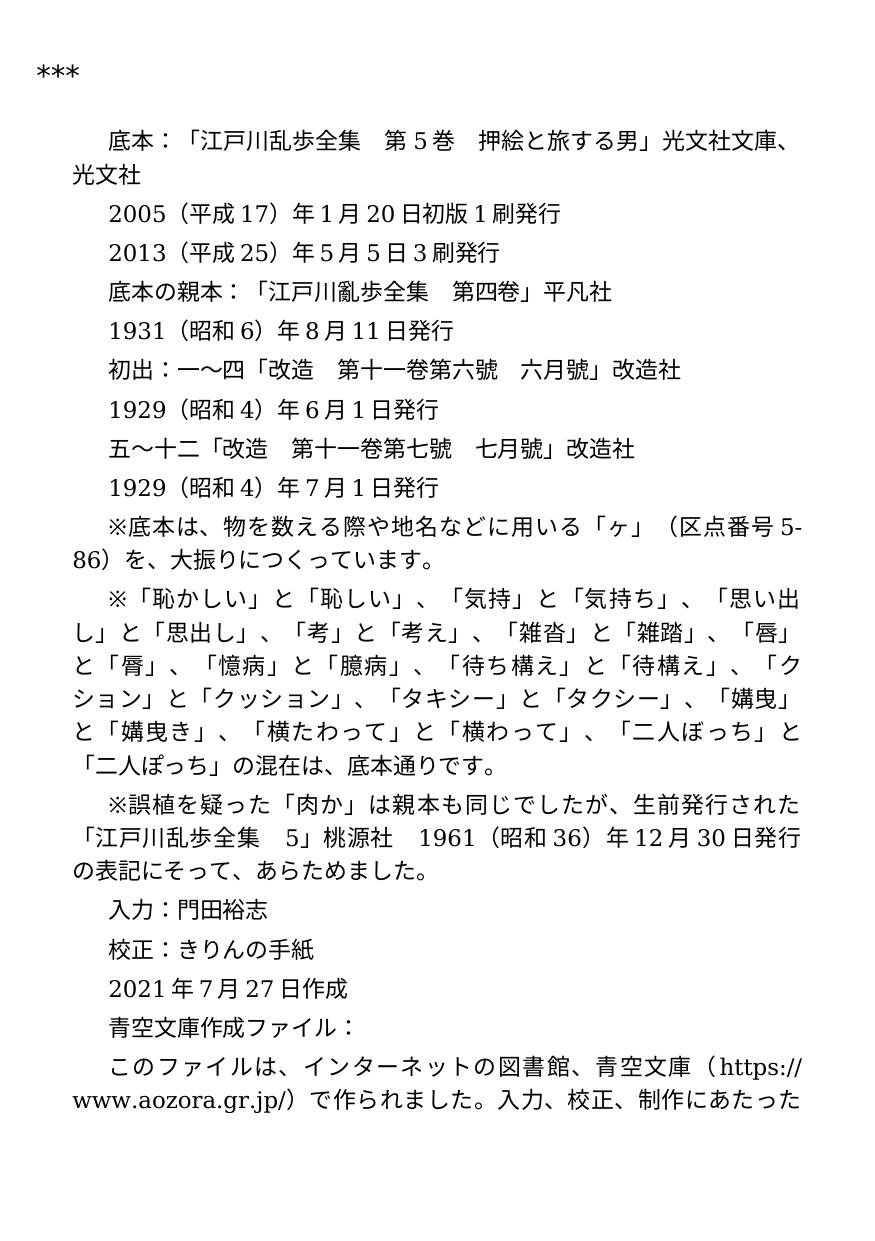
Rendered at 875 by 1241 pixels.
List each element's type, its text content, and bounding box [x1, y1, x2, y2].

text 校正：きりんの手紙 [72, 931, 802, 965]
text 2013（平成25）年5月5日3刷発行 [72, 235, 802, 268]
text ※「恥かしい」と「恥しい」、「気持」と「気持ち」、「思い出し」と「思出し」、「考」と「考え」、「雑沓」と「雑踏」、「唇」と「脣」、「憶病」と「臆病」、「待ち構え」と「待構え」、「クション」と「クッション」、「タキシー」と「タクシー」、「媾曳」と「媾曳き」、「横たわって」と「横わって」、「二人ぼっち」と「二人ぽっち」の混在は、底本通りです。 [72, 581, 802, 781]
subtitle *** [36, 60, 838, 94]
text 1931（昭和6）年8月11日発行 [72, 313, 802, 346]
text ※底本は、物を数える際や地名などに用いる「ヶ」（区点番号5-86）を、大振りにつくっています。 [72, 509, 802, 575]
text 青空文庫作成ファイル： [72, 1010, 802, 1043]
text 2021年7月27日作成 [72, 971, 802, 1004]
text 入力：門田裕志 [72, 892, 802, 926]
text ※誤植を疑った「肉か」は親本も同じでしたが、生前発行された「江戸川乱歩全集 5」桃源社 1961（昭和36）年12月30日発行の表記にそって、あらためました。 [72, 787, 802, 886]
text 五～十二「改造 第十一卷第七號 七月號」改造社 [72, 431, 802, 464]
text 底本の親本：「江戸川亂歩全集 第四卷」平凡社 [72, 274, 802, 307]
text このファイルは、インターネットの図書館、青空文庫（https://www.aozora.gr.jp/）で作られました。入力、校正、制作にあたった [72, 1049, 802, 1115]
text 2005（平成17）年1月20日初版1刷発行 [72, 196, 802, 229]
text 1929（昭和4）年7月1日発行 [72, 470, 802, 503]
text 底本：「江戸川乱歩全集 第5巻 押絵と旅する男」光文社文庫、光文社 [72, 123, 802, 190]
text 初出：一～四「改造 第十一卷第六號 六月號」改造社 [72, 352, 802, 386]
text 1929（昭和4）年6月1日発行 [72, 391, 802, 425]
